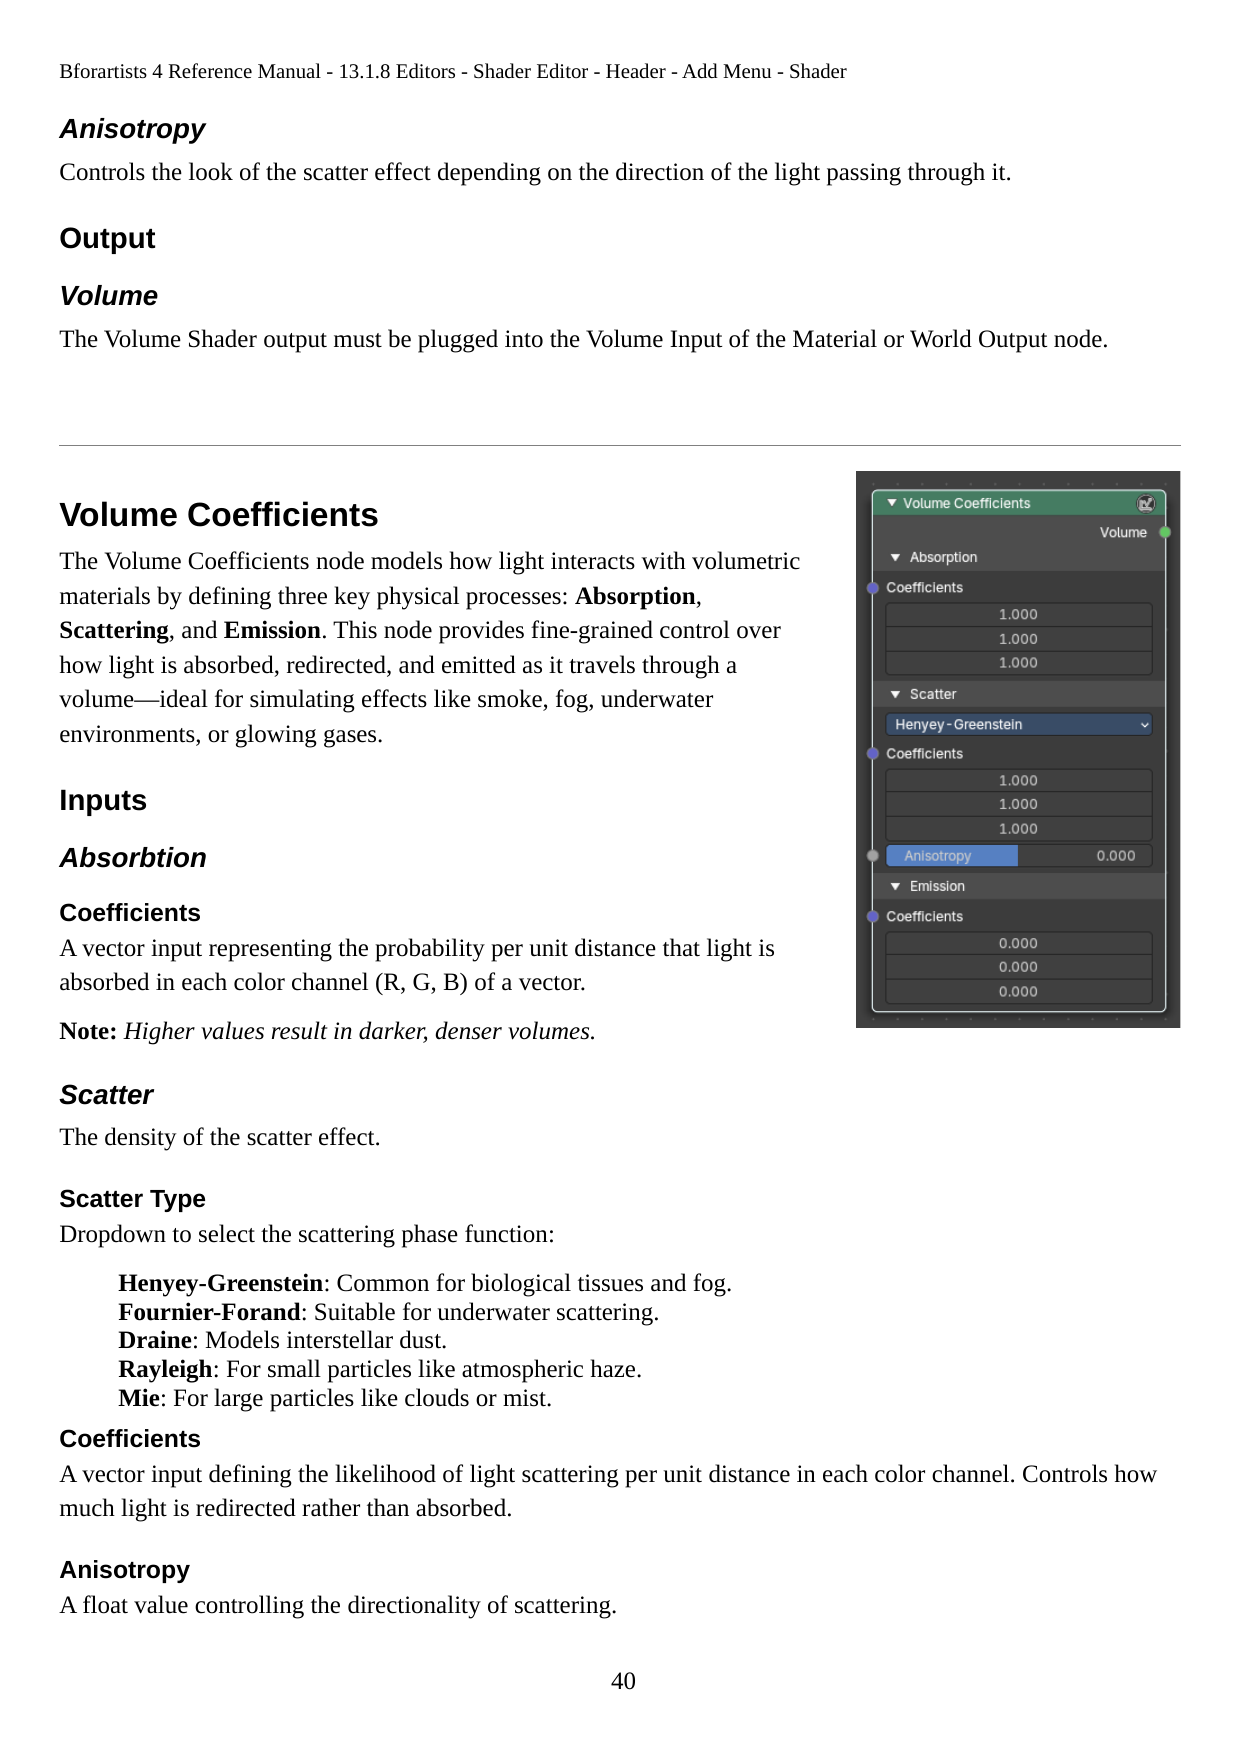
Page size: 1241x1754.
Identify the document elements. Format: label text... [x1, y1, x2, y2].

subtitle Absorbtion [59, 841, 856, 873]
list Fournier-Forand: Suitable for underwater scattering. [118, 1297, 1181, 1325]
text Note: Higher values result in darker, denser volumes. [59, 1016, 1181, 1045]
subtitle Scatter Type [59, 1184, 1181, 1212]
text Controls the look of the scatter effect depending on the direction of the light passing through it. [59, 157, 1181, 186]
text Dropdown to select the scattering phase function: [59, 1219, 1181, 1247]
subtitle Inputs [59, 782, 856, 816]
subtitle Coefficients [59, 1424, 1181, 1453]
subtitle Volume Coefficients [59, 495, 856, 534]
text A vector input defining the likelihood of light scattering per unit distance in each color channel. Controls how much light is redirected rather than absorbed. [59, 1459, 1181, 1522]
subtitle Coefficients [59, 898, 856, 927]
picture [856, 471, 1181, 1028]
text A vector input representing the probability per unit distance that light is absorbed in each color channel (R, G, B) of a vector. [59, 933, 856, 996]
list Rayleigh: For small particles like atmospheric haze. [118, 1354, 1181, 1383]
text The Volume Shader output must be plugged into the Volume Input of the Material or World Output node. [59, 324, 1181, 352]
list Draine: Models interstellar dust. [118, 1325, 1181, 1354]
subtitle Anisotropy [59, 1555, 1181, 1583]
subtitle Volume [59, 279, 1181, 311]
subtitle Scatter [59, 1078, 1181, 1110]
text The Volume Coefficients node models how light interacts with volumetric materials by defining three key physical processes: Absorption, Scattering, and Emission. This node provides fine-grained control over how light is absorbed, redirected, and emitted as it travels through a volume—ideal for simulating effects like smoke, fog, underwater environments, or glowing gases. [59, 546, 856, 748]
text The density of the scatter effect. [59, 1122, 1181, 1151]
subtitle Anisotropy [59, 113, 1181, 144]
subtitle Output [59, 221, 1181, 254]
list Mie: For large particles like clouds or mist. [118, 1383, 1181, 1412]
text A float value controlling the directionality of scattering. [59, 1590, 1181, 1618]
list Henyey-Greenstein: Common for biological tissues and fog. [118, 1268, 1181, 1297]
